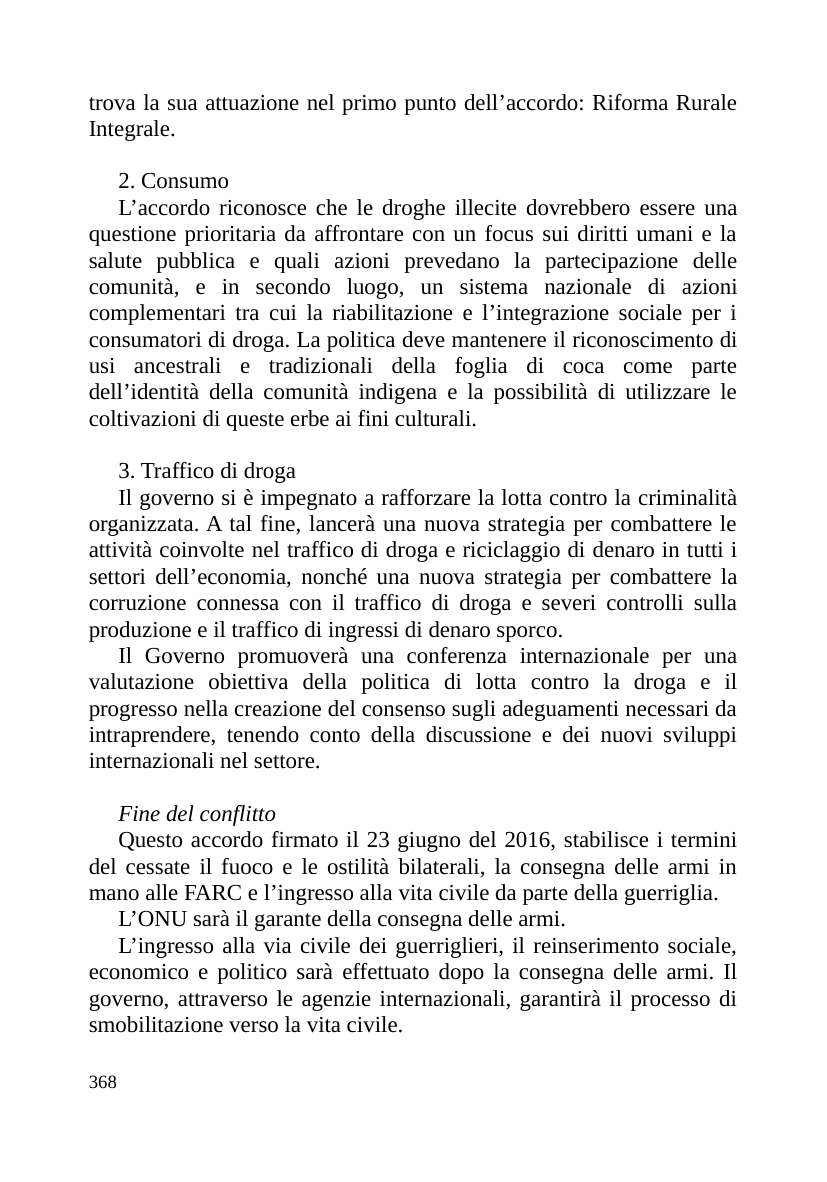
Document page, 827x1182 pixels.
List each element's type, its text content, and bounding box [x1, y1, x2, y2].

text Il governo si è impegnato a rafforzare la lotta contro la criminalità organizzata. A tal fine, lancerà una nuova strategia per combattere le attività coinvolte nel traffico di droga e riciclaggio di denaro in tutti i settori dell’economia, nonché una nuova strategia per combattere la corruzione connessa con il traffico di droga e severi controlli sulla produzione e il traffico di ingressi di denaro sporco. [88, 484, 738, 642]
text 3. Traffico di droga [88, 457, 738, 484]
text L’ONU sarà il garante della consegna delle armi. [88, 906, 738, 932]
text L’accordo riconosce che le droghe illecite dovrebbero essere una questione prioritaria da affrontare con un focus sui diritti umani e la salute pubblica e quali azioni prevedano la partecipazione delle comunità, e in secondo luogo, un sistema nazionale di azioni complementari tra cui la riabilitazione e l’integrazione sociale per i consumatori di droga. La politica deve mantenere il riconoscimento di usi ancestrali e tradizionali della foglia di coca come parte dell’identità della comunità indigena e la possibilità di utilizzare le coltivazioni di queste erbe ai fini culturali. [88, 194, 738, 431]
text Questo accordo firmato il 23 giugno del 2016, stabilisce i termini del cessate il fuoco e le ostilità bilaterali, la consegna delle armi in mano alle FARC e l’ingresso alla vita civile da parte della guerriglia. [88, 826, 738, 906]
text trova la sua attuazione nel primo punto dell’accordo: Riforma Rurale Integrale. [88, 88, 738, 141]
text Fine del conflitto [88, 800, 738, 826]
text 2. Consumo [88, 168, 738, 194]
text Il Governo promuoverà una conferenza internazionale per una valutazione obiettiva della politica di lotta contro la droga e il progresso nella creazione del consenso sugli adeguamenti necessari da intraprendere, tenendo conto della discussione e dei nuovi sviluppi internazionali nel settore. [88, 642, 738, 774]
text L’ingresso alla via civile dei guerriglieri, il reinserimento sociale, economico e politico sarà effettuato dopo la consegna delle armi. Il governo, attraverso le agenzie internazionali, garantirà il processo di smobilitazione verso la vita civile. [88, 932, 738, 1037]
